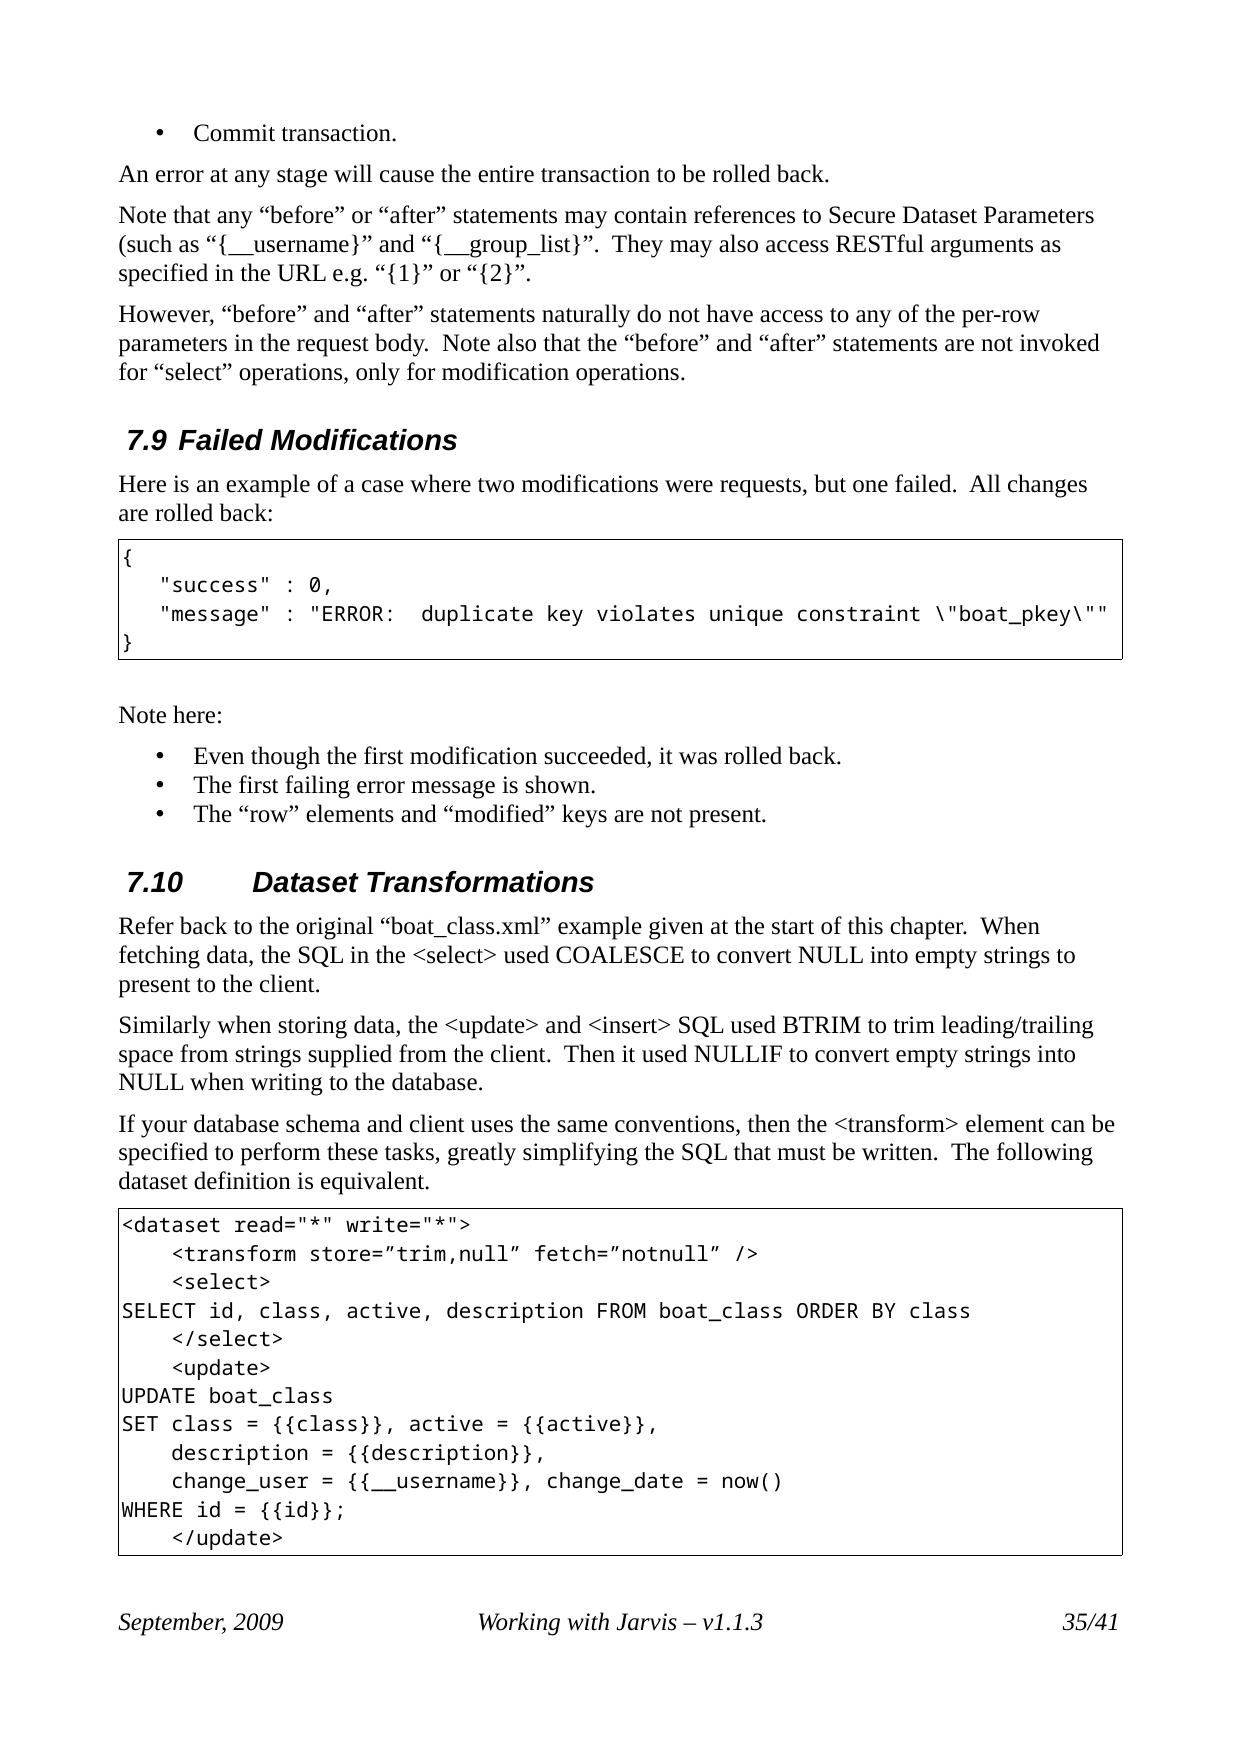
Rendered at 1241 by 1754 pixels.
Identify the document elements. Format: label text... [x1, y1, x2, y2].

list The “row” elements and “modified” keys are not present. [156, 799, 1122, 828]
text However, “before” and “after” statements naturally do not have access to any of the per-row parameters in the request body. Note also that the “before” and “after” statements are not invoked for “select” operations, only for modification operations. [118, 299, 1122, 386]
list The first failing error message is shown. [156, 770, 1122, 799]
text WHERE id = {{id}}; [119, 1492, 1122, 1520]
text SET class = {{class}}, active = {{active}}, [119, 1407, 1122, 1435]
text <dataset read="*" write="*"> [119, 1209, 1122, 1236]
text } [119, 624, 1122, 659]
text "message" : "ERROR: duplicate key violates unique constraint \"boat_pkey\"" [119, 596, 1122, 624]
text <transform store=”trim,null” fetch=”notnull” /> [119, 1236, 1122, 1264]
text SELECT id, class, active, description FROM boat_class ORDER BY class [119, 1293, 1122, 1321]
text UPDATE boat_class [119, 1378, 1122, 1407]
list Even though the first modification succeeded, it was rolled back. [156, 741, 1122, 770]
text description = {{description}}, [119, 1435, 1122, 1463]
text <select> [119, 1264, 1122, 1293]
text Refer back to the original “boat_class.xml” example given at the start of this chapter. When fetching data, the SQL in the <select> used COALESCE to convert NULL into empty strings to present to the client. [118, 911, 1122, 997]
text Note that any “before” or “after” statements may contain references to Secure Dataset Parameters (such as “{__username}” and “{__group_list}”. They may also access RESTful arguments as specified in the URL e.g. “{1}” or “{2}”. [118, 201, 1122, 287]
text { [119, 540, 1122, 568]
text Here is an example of a case where two modifications were requests, but one failed. All changes are rolled back: [118, 469, 1122, 527]
subtitle Failed Modifications [118, 423, 1122, 457]
text An error at any stage will cause the entire transaction to be rolled back. [118, 159, 1122, 188]
text "success" : 0, [119, 568, 1122, 596]
list Commit transaction. [156, 118, 1122, 147]
text <update> [119, 1350, 1122, 1378]
text Similarly when storing data, the <update> and <insert> SQL used BTRIM to trim leading/trailing space from strings supplied from the client. Then it used NULLIF to convert empty strings into NULL when writing to the database. [118, 1010, 1122, 1096]
subtitle Dataset Transformations [118, 865, 1122, 899]
text Note here: [118, 700, 1122, 729]
text change_user = {{__username}}, change_date = now() [119, 1463, 1122, 1492]
text </select> [119, 1321, 1122, 1350]
text If your database schema and client uses the same conventions, then the <transform> element can be specified to perform these tasks, greatly simplifying the SQL that must be written. The following dataset definition is equivalent. [118, 1109, 1122, 1195]
text </update> [119, 1520, 1122, 1555]
